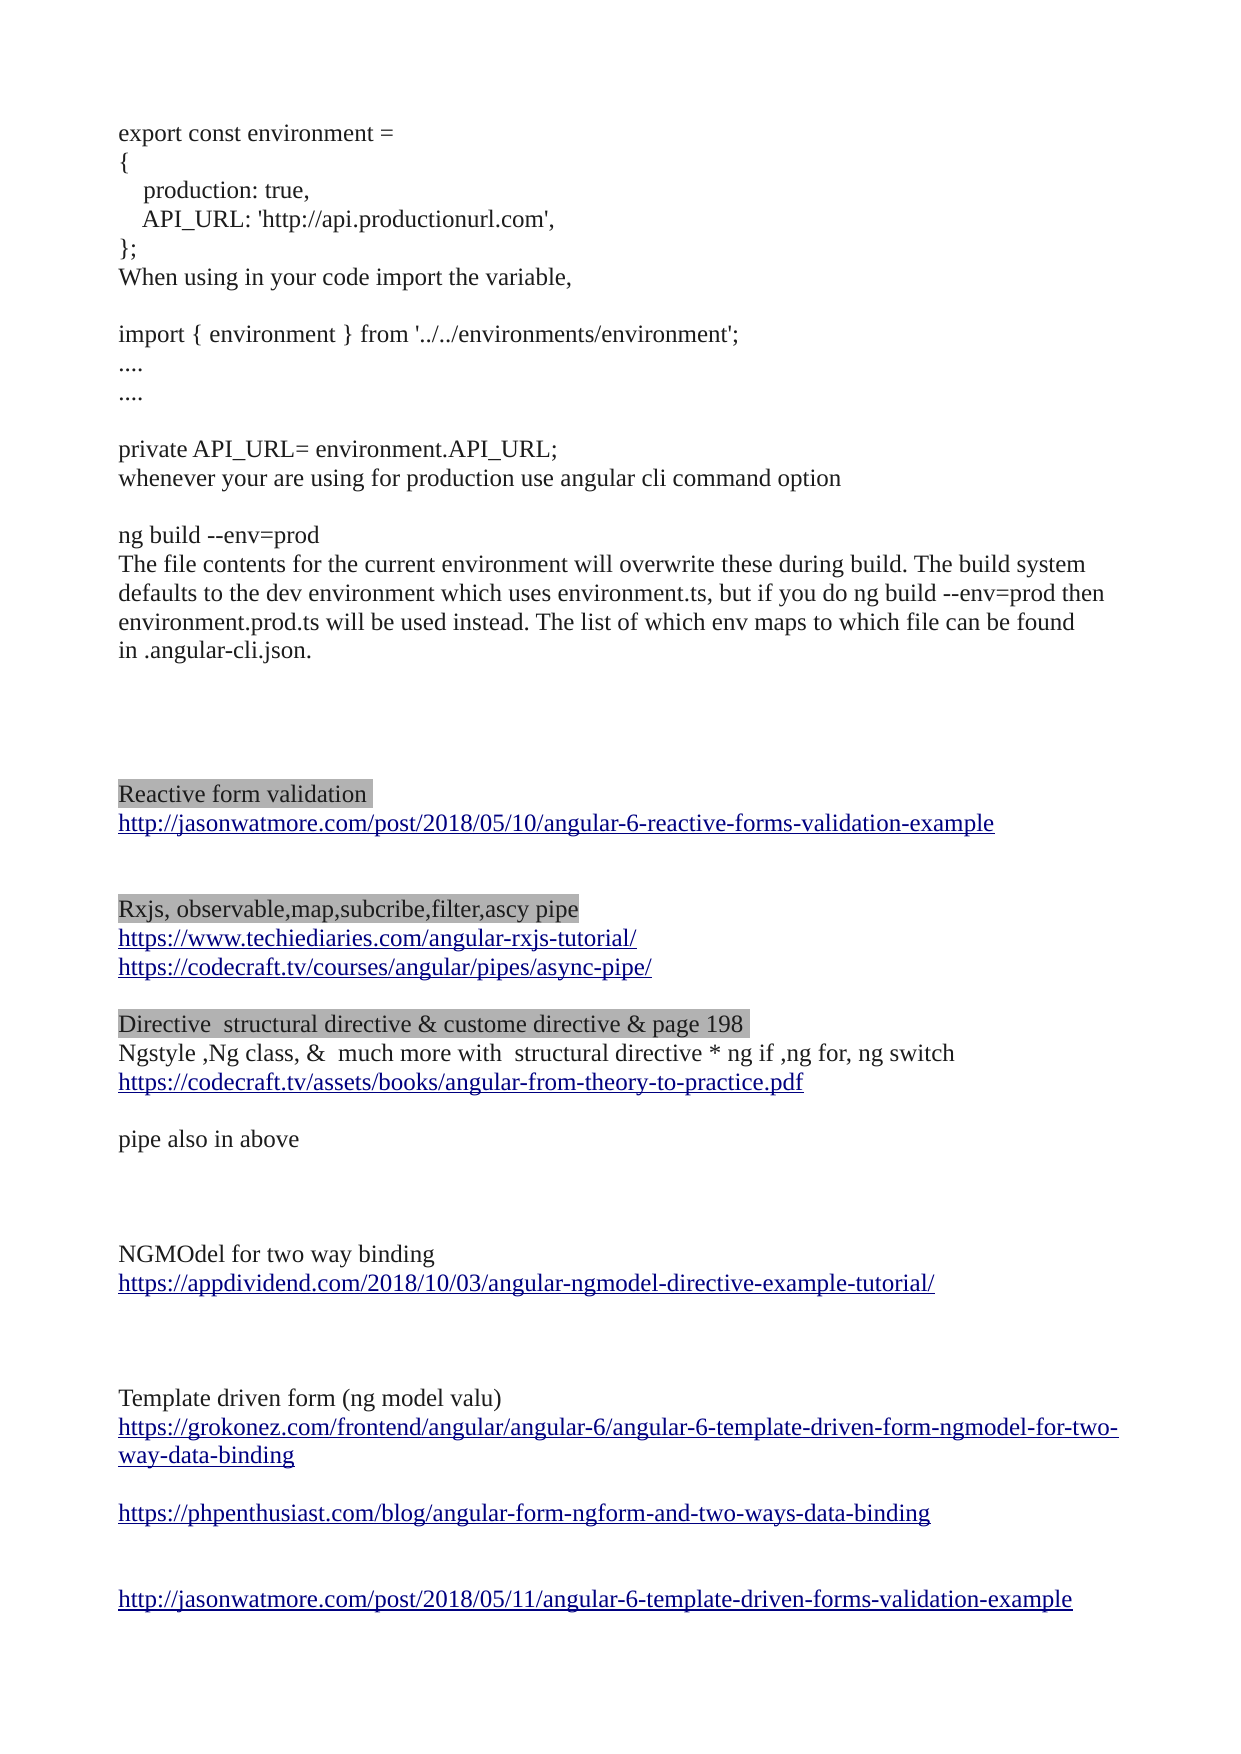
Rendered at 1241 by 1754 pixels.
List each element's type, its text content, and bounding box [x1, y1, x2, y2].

text http://jasonwatmore.com/post/2018/05/10/angular-6-reactive-forms-validation-example [118, 808, 1122, 837]
text private API_URL= environment.API_URL; [118, 434, 1122, 463]
text export const environment = [118, 118, 1122, 147]
text import { environment } from '../../environments/environment'; [118, 319, 1122, 348]
text Reactive form validation [118, 779, 1122, 808]
text https://www.techiediaries.com/angular-rxjs-tutorial/ [118, 923, 1122, 952]
text https://appdividend.com/2018/10/03/angular-ngmodel-directive-example-tutorial/ [118, 1268, 1122, 1297]
text Directive structural directive & custome directive & page 198 [118, 1009, 1122, 1038]
text production: true, [118, 176, 1122, 204]
text { [118, 147, 1122, 176]
text When using in your code import the variable, [118, 262, 1122, 291]
text Template driven form (ng model valu) [118, 1383, 1122, 1412]
text https://codecraft.tv/assets/books/angular-from-theory-to-practice.pdf [118, 1067, 1122, 1096]
text }; [118, 233, 1122, 262]
text .... [118, 348, 1122, 377]
text Ngstyle ,Ng class, & much more with structural directive * ng if ,ng for, ng switch [118, 1038, 1122, 1067]
text ng build --env=prod [118, 521, 1122, 549]
text .... [118, 377, 1122, 406]
text https://codecraft.tv/courses/angular/pipes/async-pipe/ [118, 952, 1122, 981]
text API_URL: 'http://api.productionurl.com', [118, 204, 1122, 233]
text pipe also in above [118, 1124, 1122, 1153]
text NGMOdel for two way binding [118, 1239, 1122, 1268]
text The file contents for the current environment will overwrite these during build. The build system defaults to the dev environment which uses environment.ts, but if you do ng build --env=prod then environment.prod.ts will be used instead. The list of which env maps to which file can be found in .angular-cli.json. [118, 549, 1122, 664]
text https://phpenthusiast.com/blog/angular-form-ngform-and-two-ways-data-binding [118, 1498, 1122, 1527]
text whenever your are using for production use angular cli command option [118, 463, 1122, 492]
text https://grokonez.com/frontend/angular/angular-6/angular-6-template-driven-form-ngmodel-for-two-way-data-binding [118, 1412, 1122, 1469]
text Rxjs, observable,map,subcribe,filter,ascy pipe [118, 894, 1122, 923]
text http://jasonwatmore.com/post/2018/05/11/angular-6-template-driven-forms-validation-example [118, 1584, 1122, 1613]
